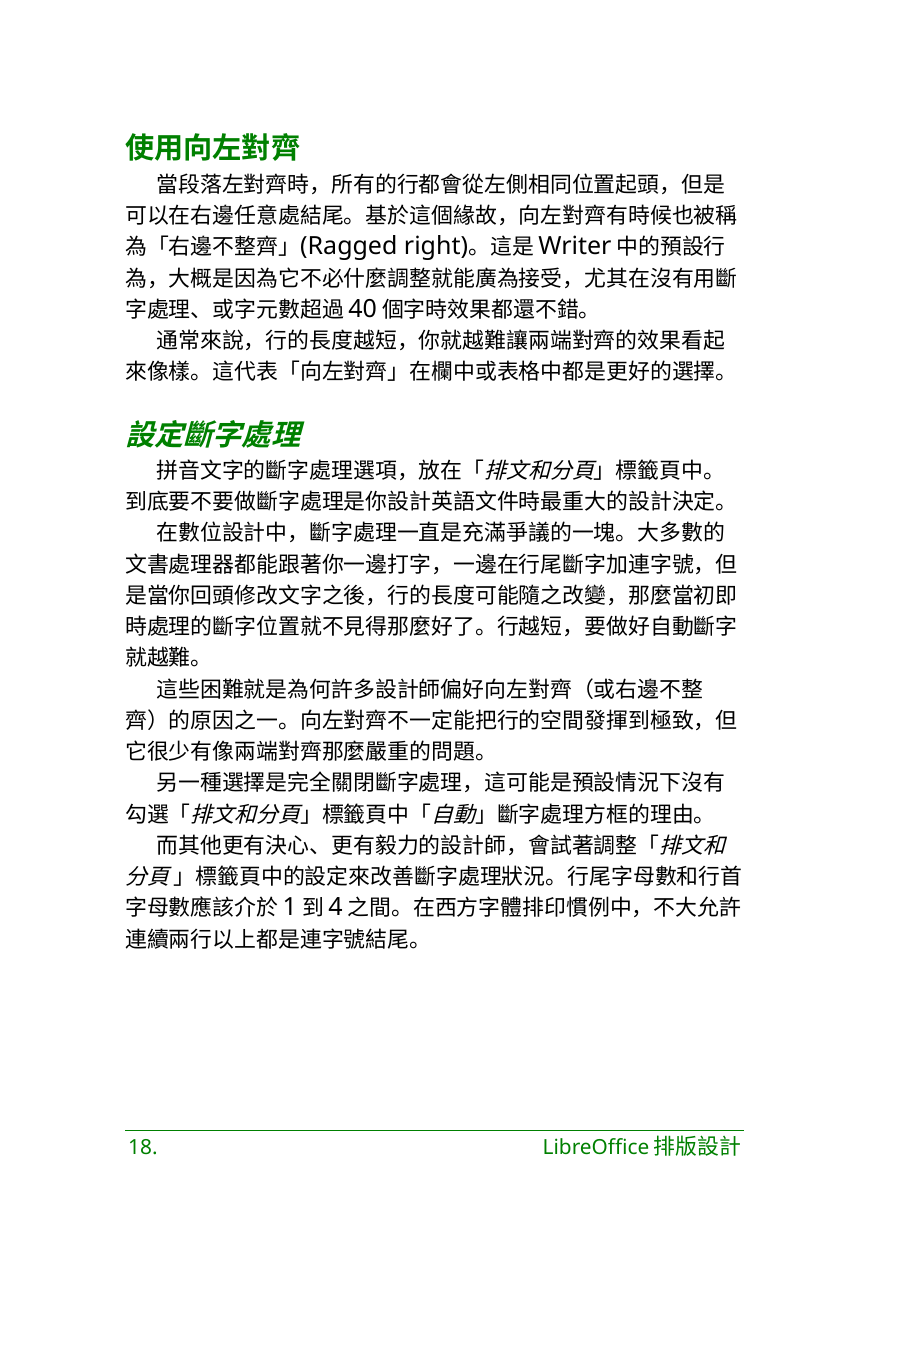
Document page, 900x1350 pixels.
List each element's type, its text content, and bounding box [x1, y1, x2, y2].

text 拼音文字的斷字處理選項，放在「排文和分頁」標籤頁中。到底要不要做斷字處理是你設計英語文件時最重大的設計決定。 [125, 453, 744, 516]
subtitle 使用向左對齊 [125, 125, 744, 167]
text 在數位設計中，斷字處理一直是充滿爭議的一塊。大多數的文書處理器都能跟著你一邊打字，一邊在行尾斷字加連字號，但是當你回頭修改文字之後，行的長度可能隨之改變，那麼當初即時處理的斷字位置就不見得那麼好了。行越短，要做好自動斷字就越難。 [125, 516, 744, 672]
text 而其他更有決心、更有毅力的設計師，會試著調整「排文和分頁 」標籤頁中的設定來改善斷字處理狀況。行尾字母數和行首字母數應該介於1到4之間。在西方字體排印慣例中，不大允許連續兩行以上都是連字號結尾。 [125, 828, 744, 953]
text 另一種選擇是完全關閉斷字處理，這可能是預設情況下沒有勾選「排文和分頁」標籤頁中「自動」斷字處理方框的理由。 [125, 766, 744, 828]
text 這些困難就是為何許多設計師偏好向左對齊（或右邊不整齊）的原因之一。向左對齊不一定能把行的空間發揮到極致，但它很少有像兩端對齊那麼嚴重的問題。 [125, 672, 744, 766]
text 通常來說，行的長度越短，你就越難讓兩端對齊的效果看起來像樣。這代表「向左對齊」在欄中或表格中都是更好的選擇。 [125, 323, 744, 386]
subtitle 設定斷字處理 [125, 411, 744, 453]
text 當段落左對齊時，所有的行都會從左側相同位置起頭，但是可以在右邊任意處結尾。基於這個緣故，向左對齊有時候也被稱為「右邊不整齊」(Ragged right)。這是Writer中的預設行為，大概是因為它不必什麼調整就能廣為接受，尤其在沒有用斷字處理、或字元數超過40個字時效果都還不錯。 [125, 167, 744, 323]
